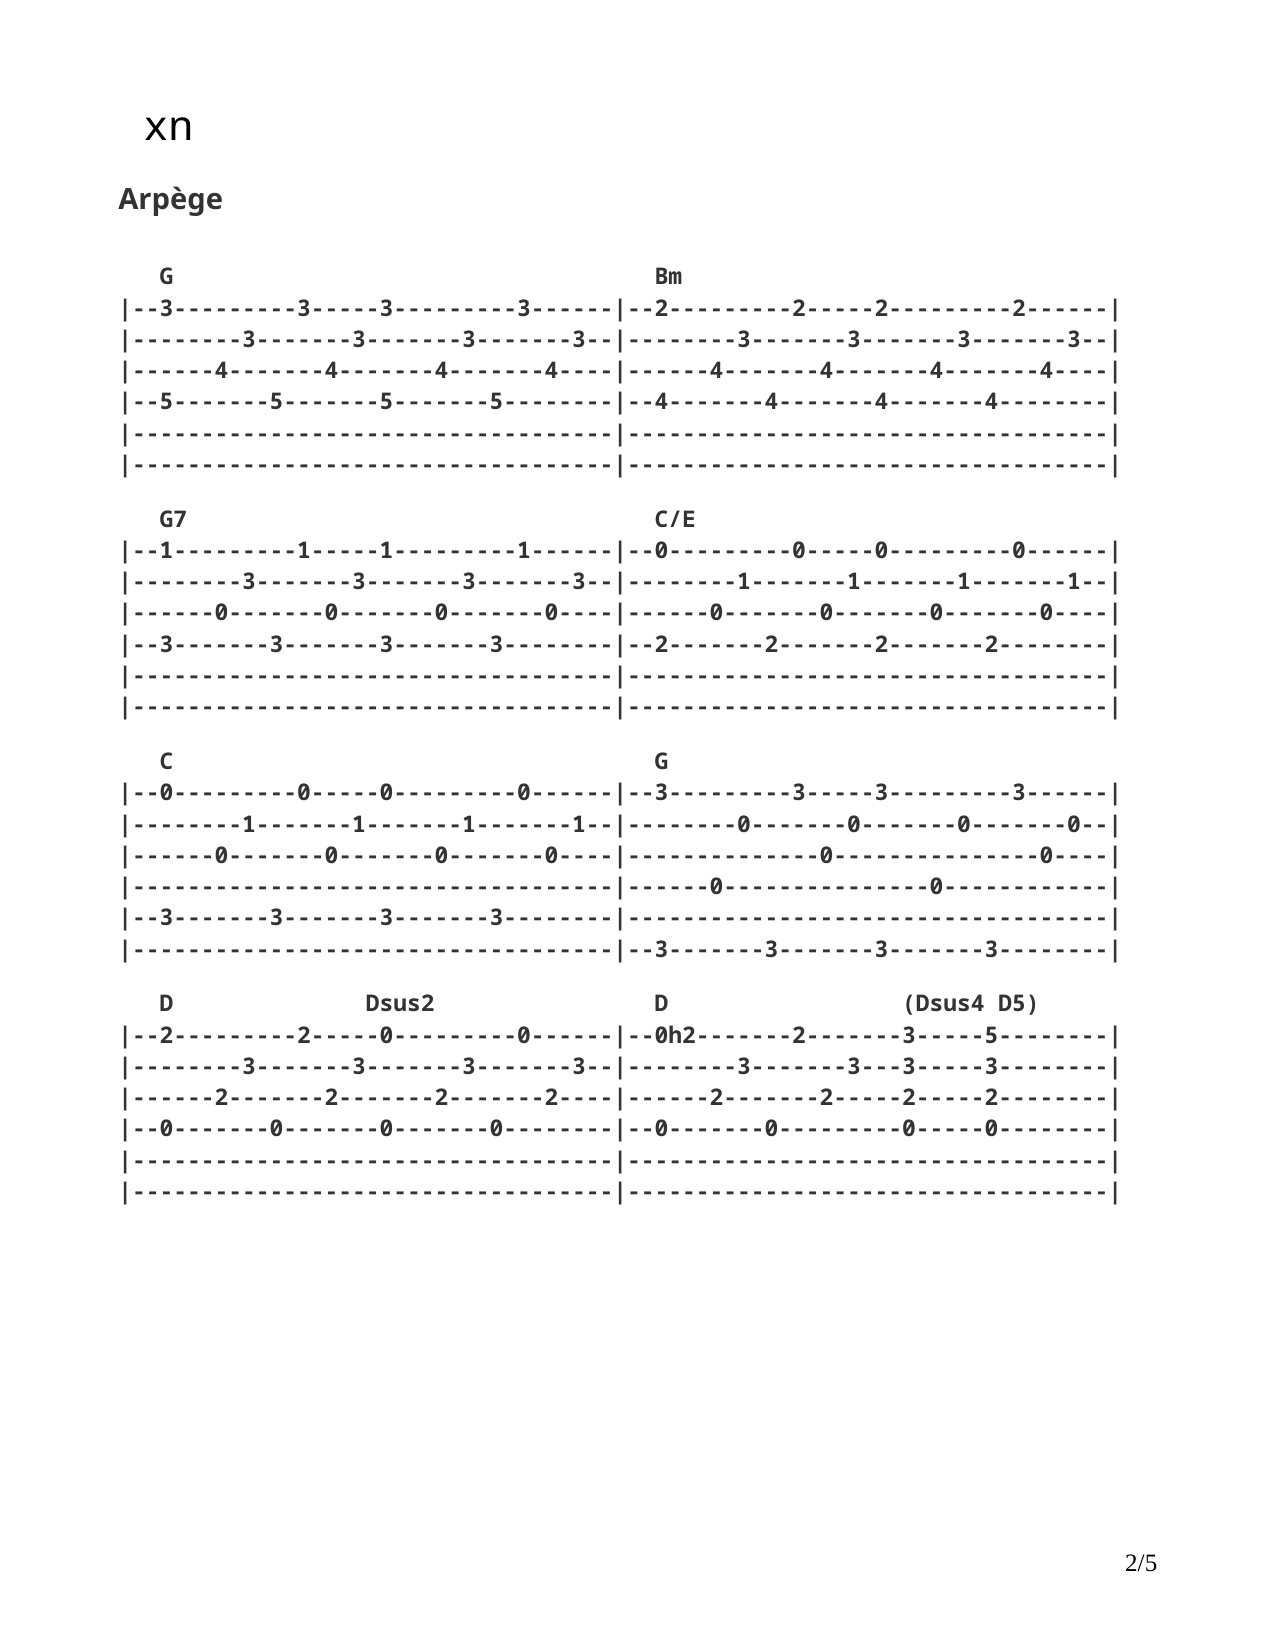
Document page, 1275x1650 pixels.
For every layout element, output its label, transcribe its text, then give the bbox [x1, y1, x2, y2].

text |--------3-------3-------3-------3--|--------1-------1-------1-------1--| [118, 565, 1157, 596]
text |-----------------------------------|------0---------------0------------| [118, 870, 1157, 901]
text |------2-------2-------2-------2----|------2-------2-----2-----2--------| [118, 1081, 1157, 1112]
text D Dsus2 D (Dsus4 D5) [118, 987, 1157, 1019]
text G Bm [118, 260, 1157, 291]
text |--------1-------1-------1-------1--|--------0-------0-------0-------0--| [118, 807, 1157, 839]
text |--------3-------3-------3-------3--|--------3-------3-------3-------3--| [118, 323, 1157, 354]
text |--1---------1-----1---------1------|--0---------0-----0---------0------| [118, 534, 1157, 565]
text |-----------------------------------|-----------------------------------| [118, 1175, 1157, 1206]
text |-----------------------------------|-----------------------------------| [118, 416, 1157, 448]
text |------0-------0-------0-------0----|--------------0---------------0----| [118, 839, 1157, 870]
text G7 C/E [118, 503, 1157, 534]
text |--5-------5-------5-------5--------|--4-------4-------4-------4--------| [118, 385, 1157, 416]
text |------0-------0-------0-------0----|------0-------0-------0-------0----| [118, 596, 1157, 628]
text |-----------------------------------|--3-------3-------3-------3--------| [118, 932, 1157, 964]
text |--3-------3-------3-------3--------|--2-------2-------2-------2--------| [118, 628, 1157, 659]
subtitle Arpège [118, 178, 1157, 218]
text |-----------------------------------|-----------------------------------| [118, 1144, 1157, 1175]
text |-----------------------------------|-----------------------------------| [118, 448, 1157, 479]
text |--3-------3-------3-------3--------|-----------------------------------| [118, 901, 1157, 932]
text |--3---------3-----3---------3------|--2---------2-----2---------2------| [118, 291, 1157, 323]
text |-----------------------------------|-----------------------------------| [118, 690, 1157, 721]
text |--0---------0-----0---------0------|--3---------3-----3---------3------| [118, 776, 1157, 807]
text C G [118, 745, 1157, 776]
text xn [118, 96, 1157, 153]
text |--0-------0-------0-------0--------|--0-------0---------0-----0--------| [118, 1112, 1157, 1144]
text |--------3-------3-------3-------3--|--------3-------3---3-----3--------| [118, 1050, 1157, 1081]
text |-----------------------------------|-----------------------------------| [118, 659, 1157, 690]
text |--2---------2-----0---------0------|--0h2-------2-------3-----5--------| [118, 1019, 1157, 1050]
text |------4-------4-------4-------4----|------4-------4-------4-------4----| [118, 354, 1157, 385]
